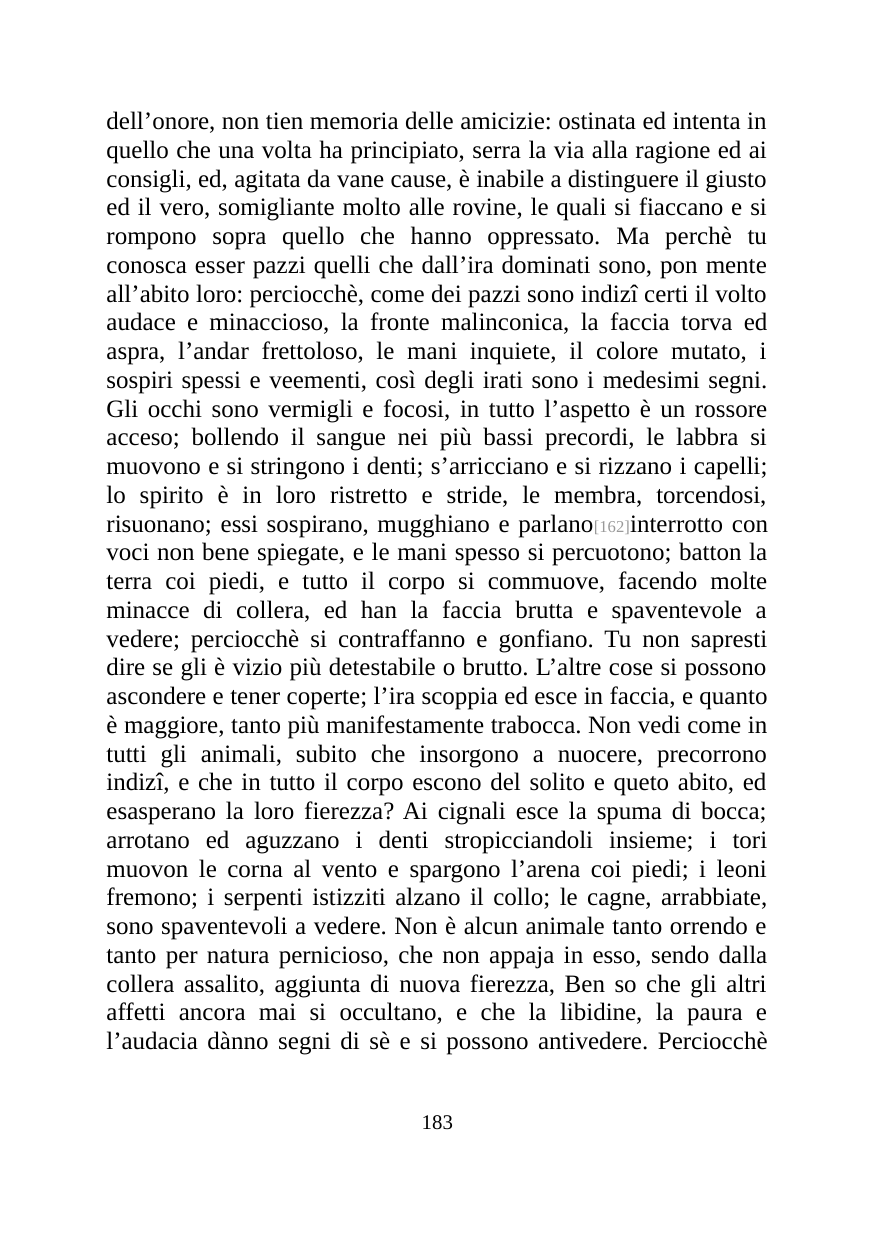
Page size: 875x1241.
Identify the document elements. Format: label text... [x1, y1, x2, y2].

text dell’onore, non tien memoria delle amicizie: ostinata ed intenta in quello che una volta ha principiato, serra la via alla ragione ed ai consigli, ed, agitata da vane cause, è inabile a distinguere il giusto ed il vero, somigliante molto alle rovine, le quali si fiaccano e si rompono sopra quello che hanno oppressato. Ma perchè tu conosca esser pazzi quelli che dall’ira dominati sono, pon mente all’abito loro: perciocchè, come dei pazzi sono indizî certi il volto audace e minaccioso, la fronte malinconica, la faccia torva ed aspra, l’andar frettoloso, le mani inquiete, il colore mutato, i sospiri spessi e veementi, così degli irati sono i medesimi segni. Gli occhi sono vermigli e focosi, in tutto l’aspetto è un rossore acceso; bollendo il sangue nei più bassi precordi, le labbra si muovono e si stringono i denti; s’arricciano e si rizzano i capelli; lo spirito è in loro ristretto e stride, le membra, torcendosi, risuonano; essi sospirano, mugghiano e parlano[162]interrotto con voci non bene spiegate, e le mani spesso si percuotono; batton la terra coi piedi, e tutto il corpo si commuove, facendo molte minacce di collera, ed han la faccia brutta e spaventevole a vedere; perciocchè si contraffanno e gonfiano. Tu non sapresti dire se gli è vizio più detestabile o brutto. L’altre cose si possono ascondere e tener coperte; l’ira scoppia ed esce in faccia, e quanto è maggiore, tanto più manifestamente trabocca. Non vedi come in tutti gli animali, subito che insorgono a nuocere, precorrono indizî, e che in tutto il corpo escono del solito e queto abito, ed esasperano la loro fierezza? Ai cignali esce la spuma di bocca; arrotano ed aguzzano i denti stropicciandoli insieme; i tori muovon le corna al vento e spargono l’arena coi piedi; i leoni fremono; i serpenti istizziti alzano il collo; le cagne, arrabbiate, sono spaventevoli a vedere. Non è alcun animale tanto orrendo e tanto per natura pernicioso, che non appaja in esso, sendo dalla collera assalito, aggiunta di nuova fierezza, Ben so che gli altri affetti ancora mai si occultano, e che la libidine, la paura e l’audacia dànno segni di sè e si possono antivedere. Perciocchè [106, 106, 768, 1055]
